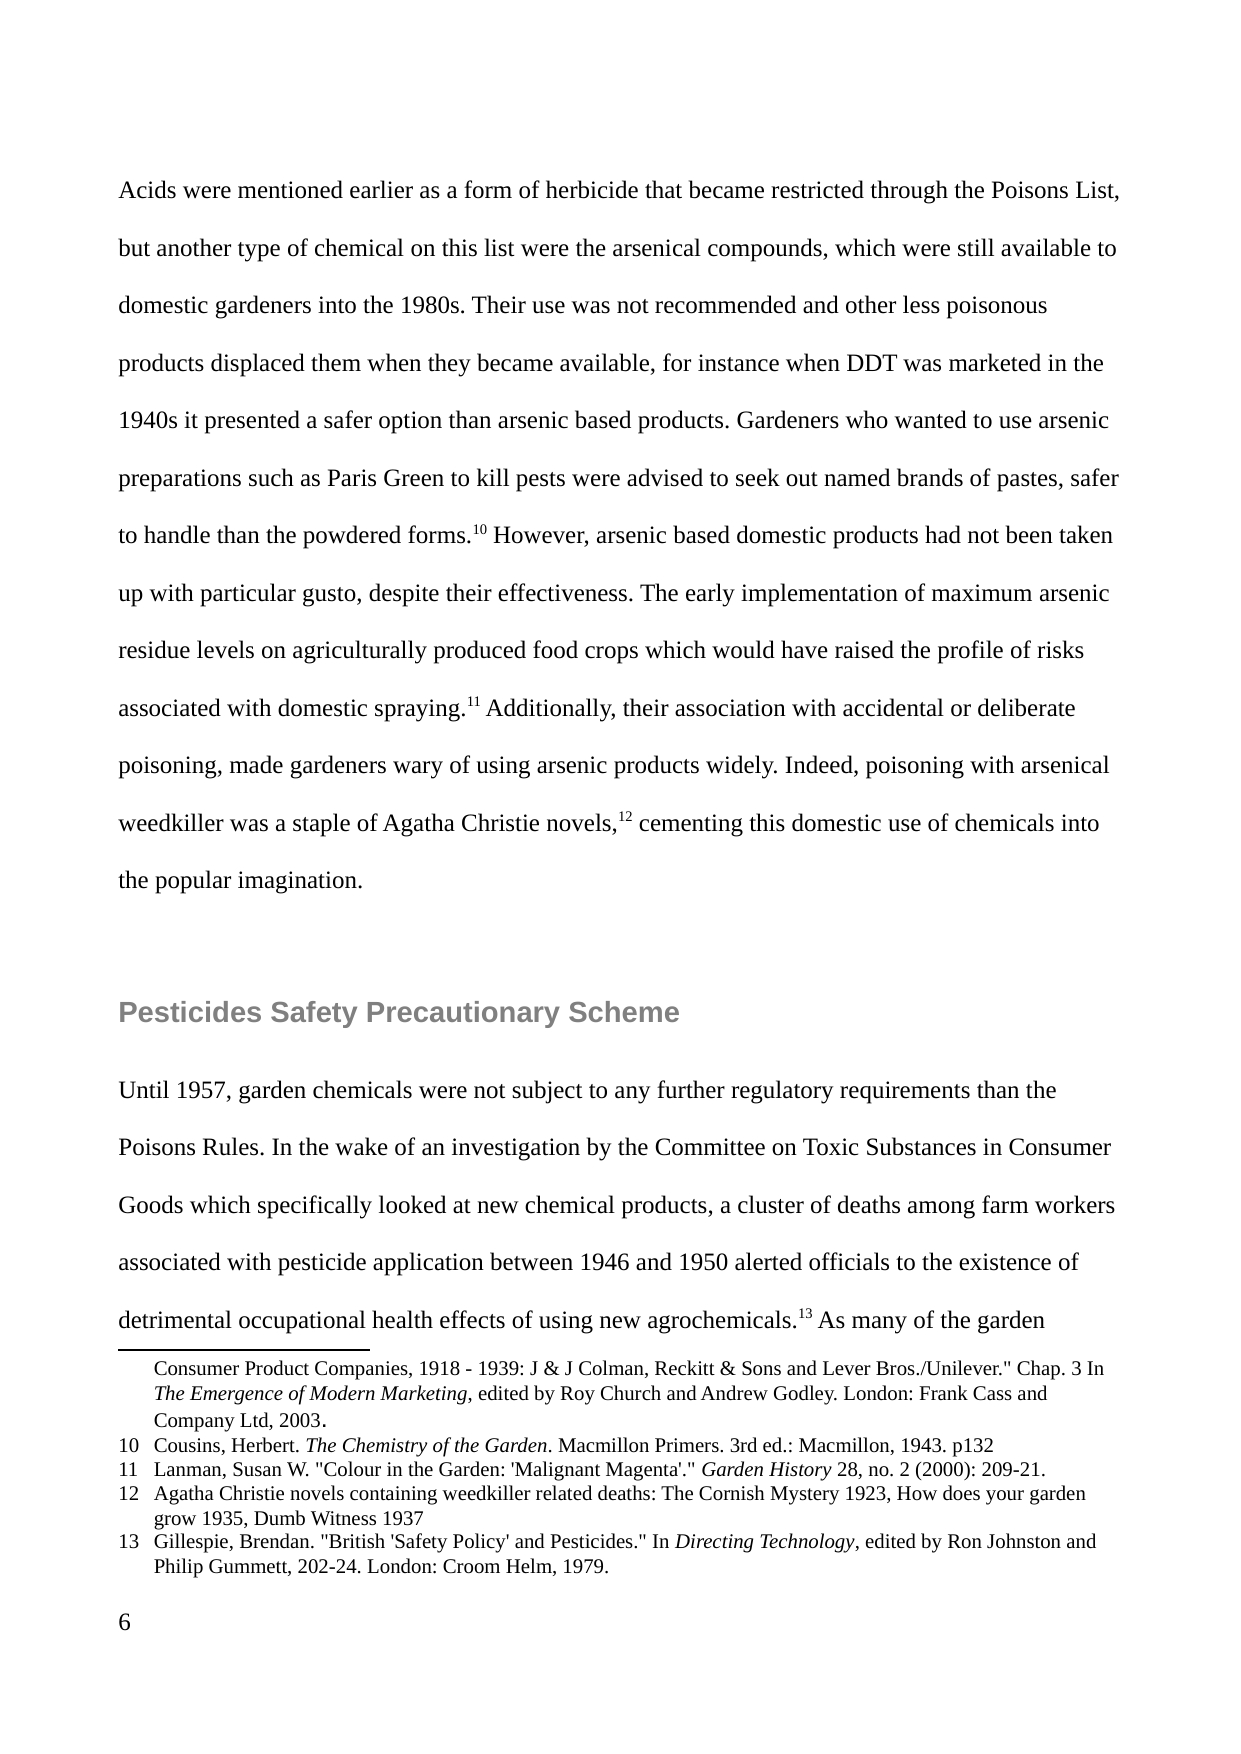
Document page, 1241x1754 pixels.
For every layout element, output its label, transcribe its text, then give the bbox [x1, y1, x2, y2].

subtitle Pesticides Safety Precautionary Scheme [118, 995, 1122, 1029]
text Consumer Product Companies, 1918 - 1939: J & J Colman, Reckitt & Sons and Lever Bros./Unilever." Chap. 3 In The Emergence of Modern Marketing, edited by Roy Church and Andrew Godley. London: Frank Cass and Company Ltd, 2003. [118, 1356, 1122, 1433]
text Lanman, Susan W. "Colour in the Garden: 'Malignant Magenta'." Garden History 28, no. 2 (2000): 209-21. [118, 1457, 1122, 1481]
text Acids were mentioned earlier as a form of herbicide that became restricted through the Poisons List, but another type of chemical on this list were the arsenical compounds, which were still available to domestic gardeners into the 1980s. Their use was not recommended and other less poisonous products displaced them when they became available, for instance when DDT was marketed in the 1940s it presented a safer option than arsenic based products. Gardeners who wanted to use arsenic preparations such as Paris Green to kill pests were advised to seek out named brands of pastes, safer to handle than the powdered forms. However, arsenic based domestic products had not been taken up with particular gusto, despite their effectiveness. The early implementation of maximum arsenic residue levels on agriculturally produced food crops which would have raised the profile of risks associated with domestic spraying. Additionally, their association with accidental or deliberate poisoning, made gardeners wary of using arsenic products widely. Indeed, poisoning with arsenical weedkiller was a staple of Agatha Christie novels, cementing this domestic use of chemicals into the popular imagination. [118, 176, 1122, 894]
text Cousins, Herbert. The Chemistry of the Garden. Macmillon Primers. 3rd ed.: Macmillon, 1943. p132 [118, 1433, 1122, 1457]
text Agatha Christie novels containing weedkiller related deaths: The Cornish Mystery 1923, How does your garden grow 1935, Dumb Witness 1937 [118, 1481, 1122, 1529]
text Until 1957, garden chemicals were not subject to any further regulatory requirements than the Poisons Rules. In the wake of an investigation by the Committee on Toxic Substances in Consumer Goods which specifically looked at new chemical products, a cluster of deaths among farm workers associated with pesticide application between 1946 and 1950 alerted officials to the existence of detrimental occupational health effects of using new agrochemicals. As many of the garden [118, 1075, 1122, 1333]
text Gillespie, Brendan. "British 'Safety Policy' and Pesticides." In Directing Technology, edited by Ron Johnston and Philip Gummett, 202-24. London: Croom Helm, 1979. [118, 1529, 1122, 1578]
